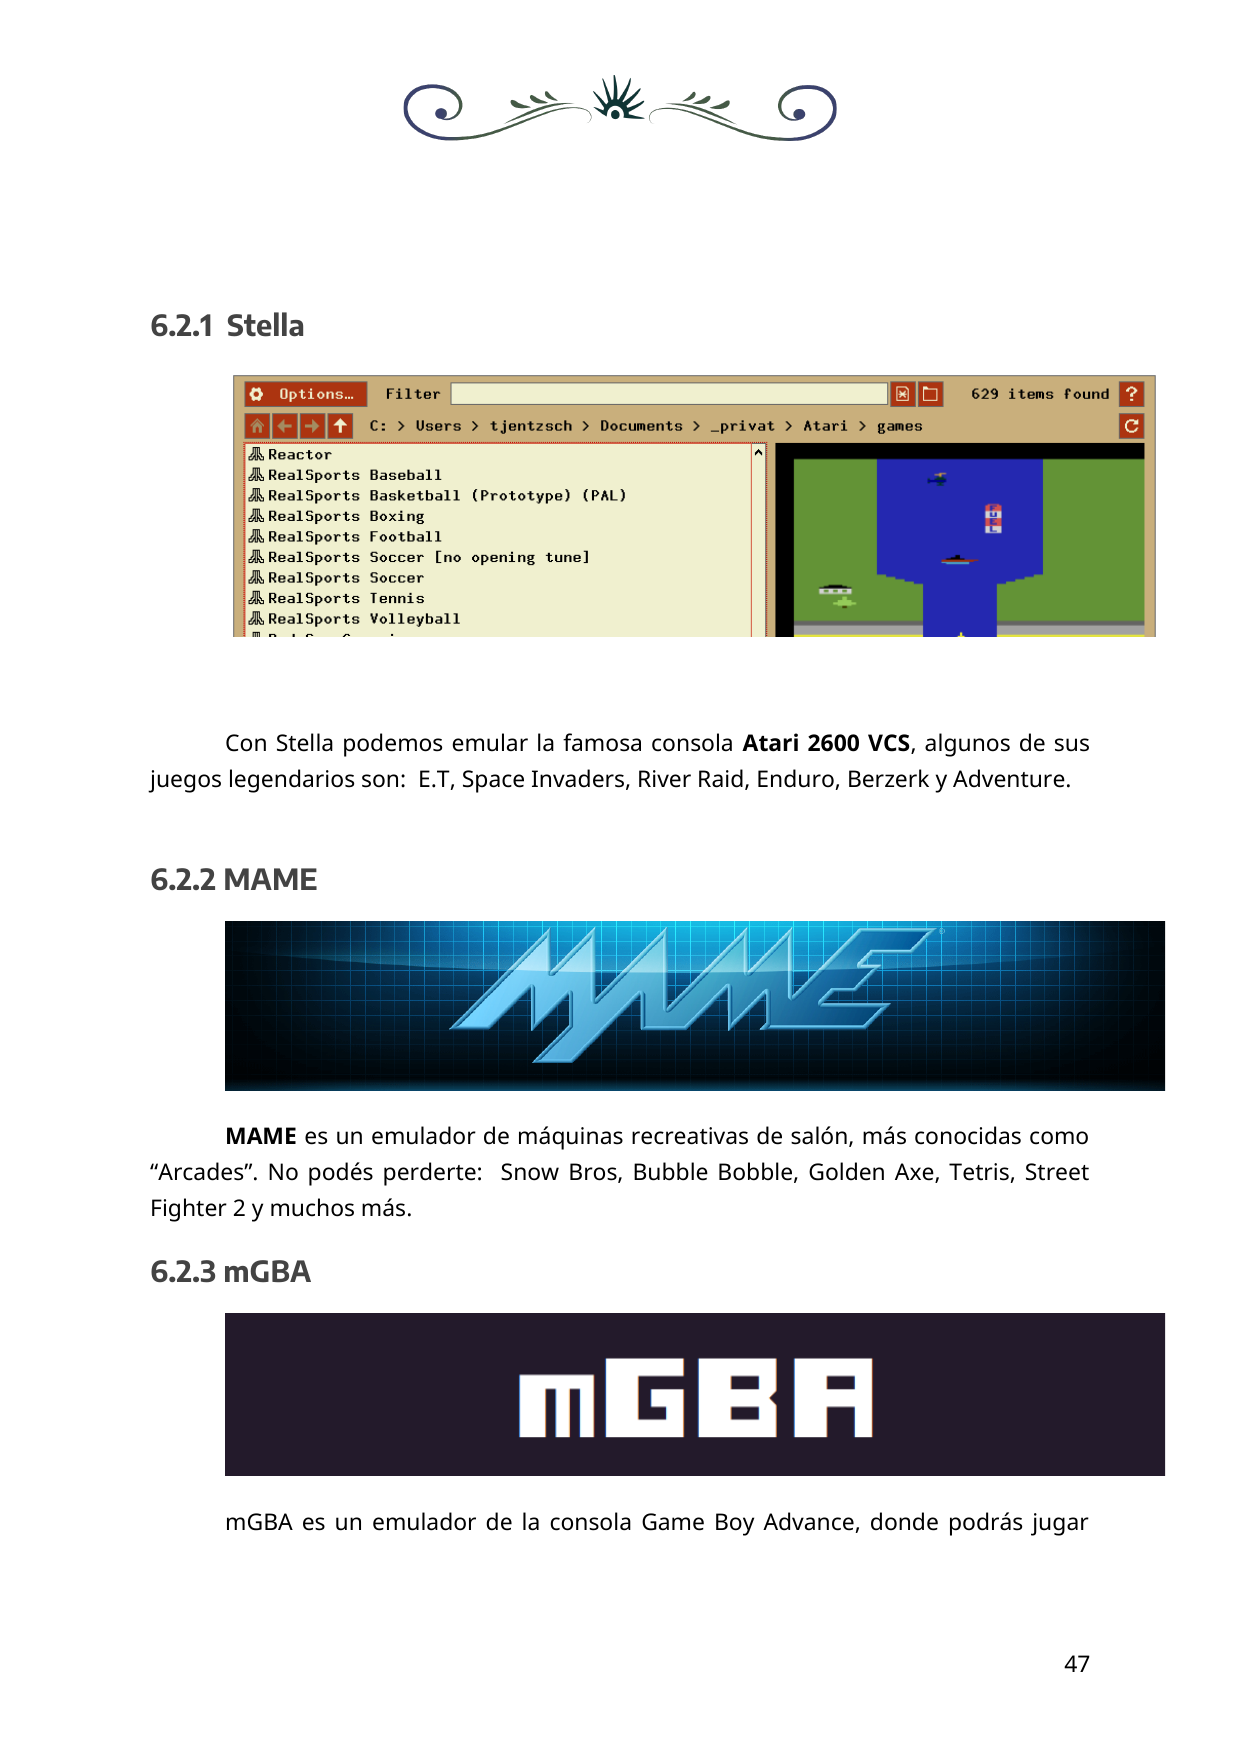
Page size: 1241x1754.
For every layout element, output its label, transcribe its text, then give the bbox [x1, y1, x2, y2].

text mGBA es un emulador de la consola Game Boy Advance, donde podrás jugar [150, 1506, 1090, 1537]
subtitle 6.2.1 Stella [150, 307, 1090, 343]
text MAME es un emulador de máquinas recreativas de salón, más conocidas como “Arcades”. No podés perderte: Snow Bros, Bubble Bobble, Golden Axe, Tetris, Street Fighter 2 y muchos más. [150, 1120, 1090, 1223]
picture [225, 1313, 1166, 1476]
picture [225, 921, 1166, 1091]
picture [496, 921, 540, 937]
text Con Stella podemos emular la famosa consola Atari 2600 VCS, algunos de sus juegos legendarios son: E.T, Space Invaders, River Raid, Enduro, Berzerk y Adventure. [150, 727, 1090, 794]
picture [403, 75, 837, 141]
subtitle 6.2.3 mGBA [150, 1252, 1090, 1289]
picture [225, 368, 1166, 637]
subtitle 6.2.2 MAME [150, 824, 1090, 897]
